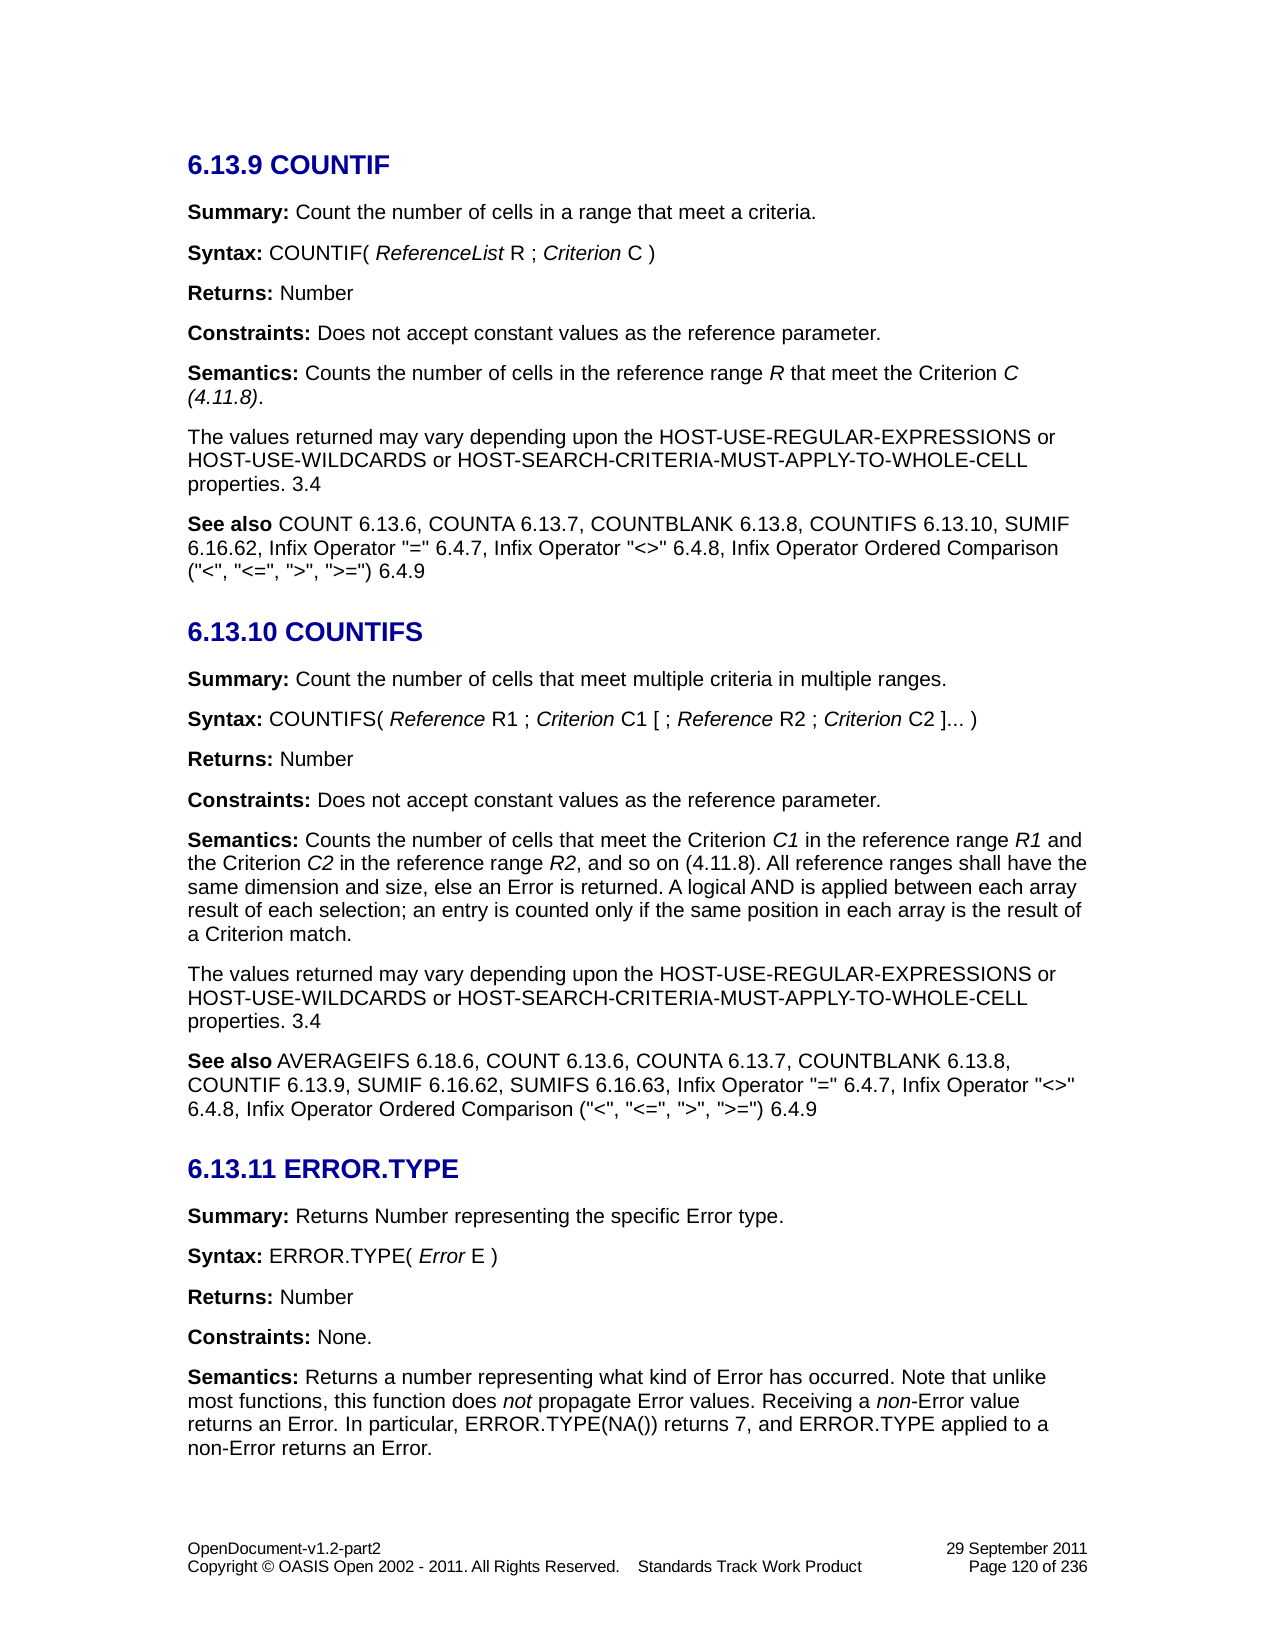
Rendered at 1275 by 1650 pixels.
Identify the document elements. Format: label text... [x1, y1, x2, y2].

text Constraints: Does not accept constant values as the reference parameter. [187, 788, 1088, 812]
text Returns: Number [187, 281, 1088, 305]
subtitle ERROR.TYPE [187, 1154, 1088, 1184]
text Semantics: Counts the number of cells in the reference range R that meet the Criterion C (4.11.8). [187, 362, 1088, 409]
text Syntax: ERROR.TYPE( Error E ) [187, 1245, 1088, 1268]
text The values returned may vary depending upon the HOST-USE-REGULAR-EXPRESSIONS or HOST-USE-WILDCARDS or HOST-SEARCH-CRITERIA-MUST-APPLY-TO-WHOLE-CELL properties. 3.4 [187, 425, 1088, 496]
text The values returned may vary depending upon the HOST-USE-REGULAR-EXPRESSIONS or HOST-USE-WILDCARDS or HOST-SEARCH-CRITERIA-MUST-APPLY-TO-WHOLE-CELL properties. 3.4 [187, 963, 1088, 1033]
text Summary: Count the number of cells in a range that meet a criteria. [187, 201, 1088, 224]
text Constraints: Does not accept constant values as the reference parameter. [187, 321, 1088, 345]
subtitle COUNTIFS [187, 617, 1088, 647]
text Semantics: Counts the number of cells that meet the Criterion C1 in the reference range R1 and the Criterion C2 in the reference range R2, and so on (4.11.8). All reference ranges shall have the same dimension and size, else an Error is returned. A logical AND is applied between each array result of each selection; an entry is counted only if the same position in each array is the result of a Criterion match. [187, 828, 1088, 946]
text Summary: Count the number of cells that meet multiple criteria in multiple ranges. [187, 667, 1088, 691]
text See also AVERAGEIFS 6.18.6, COUNT 6.13.6, COUNTA 6.13.7, COUNTBLANK 6.13.8, COUNTIF 6.13.9, SUMIF 6.16.62, SUMIFS 6.16.63, Infix Operator "=" 6.4.7, Infix Operator "<>" 6.4.8, Infix Operator Ordered Comparison ("<", "<=", ">", ">=") 6.4.9 [187, 1050, 1088, 1121]
text Syntax: COUNTIFS( Reference R1 ; Criterion C1 [ ; Reference R2 ; Criterion C2 ]... ) [187, 708, 1088, 731]
text Syntax: COUNTIF( ReferenceList R ; Criterion C ) [187, 241, 1088, 264]
subtitle COUNTIF [187, 150, 1088, 180]
text Returns: Number [187, 748, 1088, 771]
text Constraints: None. [187, 1325, 1088, 1349]
text Semantics: Returns a number representing what kind of Error has occurred. Note that unlike most functions, this function does not propagate Error values. Receiving a non-Error value returns an Error. In particular, ERROR.TYPE(NA()) returns 7, and ERROR.TYPE applied to a non-Error returns an Error. [187, 1366, 1088, 1460]
text Summary: Returns Number representing the specific Error type. [187, 1205, 1088, 1228]
text See also COUNT 6.13.6, COUNTA 6.13.7, COUNTBLANK 6.13.8, COUNTIFS 6.13.10, SUMIF 6.16.62, Infix Operator "=" 6.4.7, Infix Operator "<>" 6.4.8, Infix Operator Ordered Comparison ("<", "<=", ">", ">=") 6.4.9 [187, 513, 1088, 583]
text Returns: Number [187, 1285, 1088, 1309]
